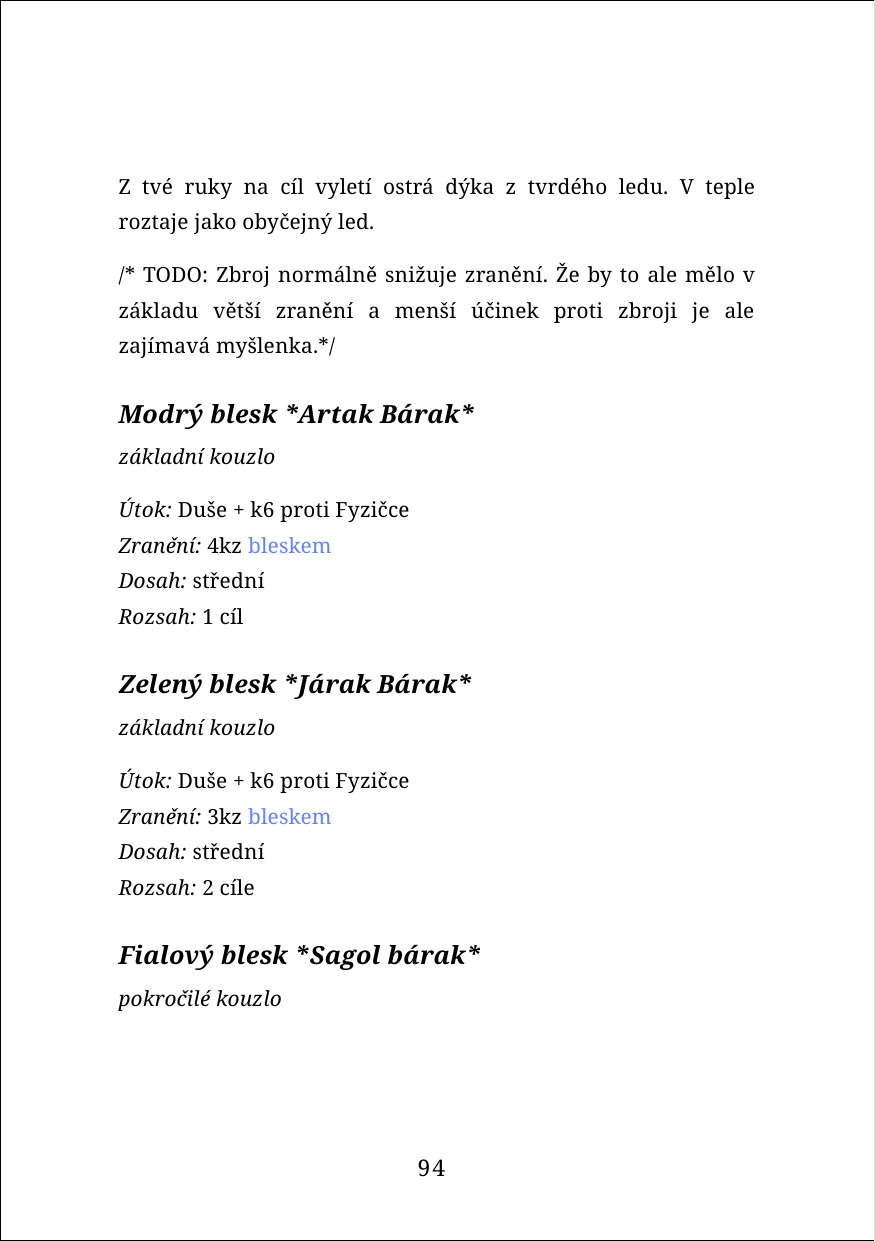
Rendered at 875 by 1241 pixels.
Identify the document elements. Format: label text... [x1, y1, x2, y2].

text pokročilé kouzlo [118, 984, 756, 1012]
subtitle Fialový blesk *Sagol bárak* [118, 938, 756, 972]
text základní kouzlo [118, 442, 756, 471]
subtitle Modrý blesk *Artak Bárak* [118, 397, 756, 431]
text základní kouzlo [118, 713, 756, 741]
text Útok: Duše + k6 proti Fyzičce Zranění: 3kz bleskem Dosah: střední Rozsah: 2 cíle [118, 766, 756, 901]
text /* TODO: Zbroj normálně snižuje zranění. Že by to ale mělo v základu větší zranění a menší účinek proti zbroji je ale zajímavá myšlenka.*/ [118, 261, 756, 360]
subtitle Zelený blesk *Járak Bárak* [118, 667, 756, 701]
text Z tvé ruky na cíl vyletí ostrá dýka z tvrdého ledu. V teple roztaje jako obyčejný led. [118, 172, 756, 236]
text Útok: Duše + k6 proti Fyzičce Zranění: 4kz bleskem Dosah: střední Rozsah: 1 cíl [118, 496, 756, 631]
